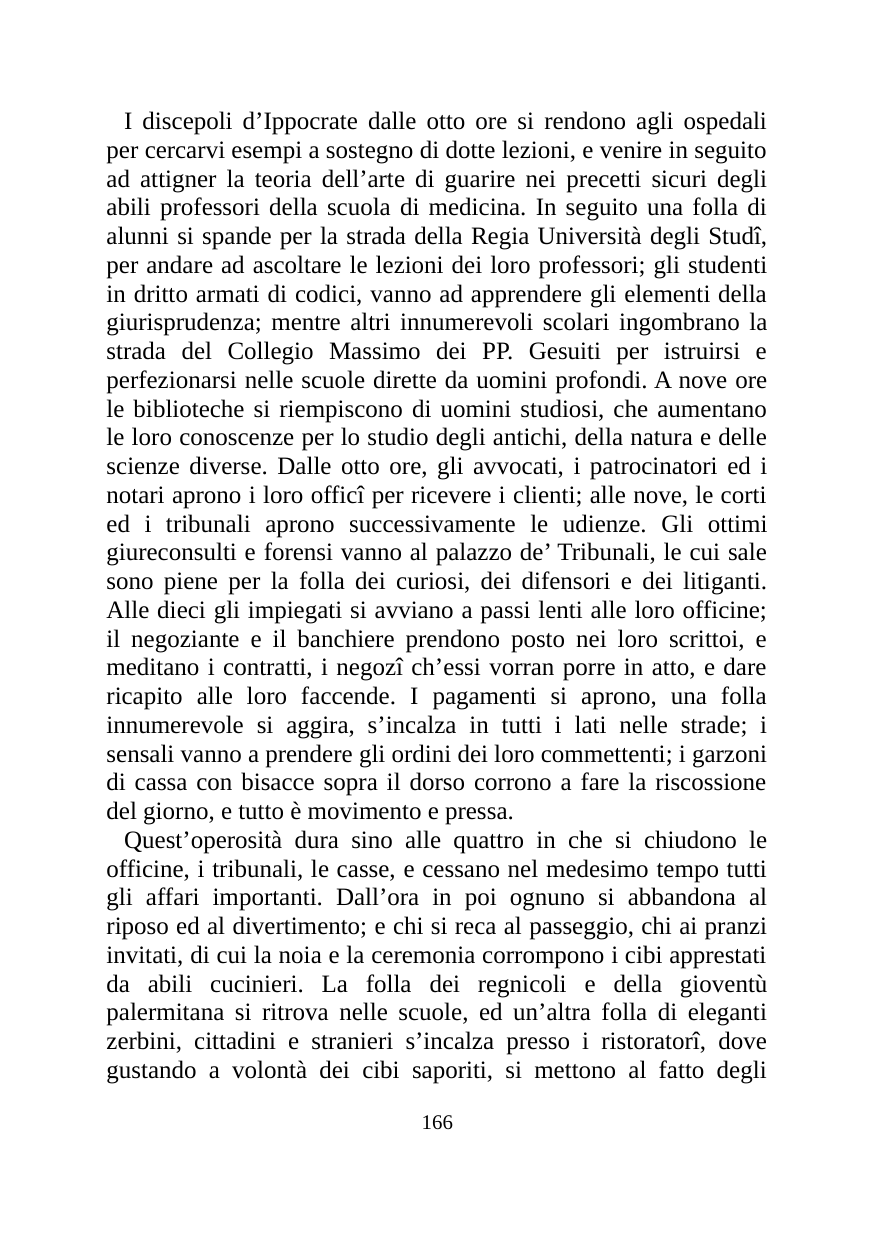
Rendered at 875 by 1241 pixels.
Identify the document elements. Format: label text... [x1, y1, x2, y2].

text I discepoli d’Ippocrate dalle otto ore si rendono agli ospedali per cercarvi esempi a sostegno di dotte lezioni, e venire in seguito ad attigner la teoria dell’arte di guarire nei precetti sicuri degli abili professori della scuola di medicina. In seguito una folla di alunni si spande per la strada della Regia Università degli Studî, per andare ad ascoltare le lezioni dei loro professori; gli studenti in dritto armati di codici, vanno ad apprendere gli elementi della giurisprudenza; mentre altri innumerevoli scolari ingombrano la strada del Collegio Massimo dei PP. Gesuiti per istruirsi e perfezionarsi nelle scuole dirette da uomini profondi. A nove ore le biblioteche si riempiscono di uomini studiosi, che aumentano le loro conoscenze per lo studio degli antichi, della natura e delle scienze diverse. Dalle otto ore, gli avvocati, i patrocinatori ed i notari aprono i loro officî per ricevere i clienti; alle nove, le corti ed i tribunali aprono successivamente le udienze. Gli ottimi giureconsulti e forensi vanno al palazzo de’ Tribunali, le cui sale sono piene per la folla dei curiosi, dei difensori e dei litiganti. Alle dieci gli impiegati si avviano a passi lenti alle loro officine; il negoziante e il banchiere prendono posto nei loro scrittoi, e meditano i contratti, i negozî ch’essi vorran porre in atto, e dare ricapito alle loro faccende. I pagamenti si aprono, una folla innumerevole si aggira, s’incalza in tutti i lati nelle strade; i sensali vanno a prendere gli ordini dei loro commettenti; i garzoni di cassa con bisacce sopra il dorso corrono a fare la riscossione del giorno, e tutto è movimento e pressa. [106, 106, 768, 825]
text Quest’operosità dura sino alle quattro in che si chiudono le officine, i tribunali, le casse, e cessano nel medesimo tempo tutti gli affari importanti. Dall’ora in poi ognuno si abbandona al riposo ed al divertimento; e chi si reca al passeggio, chi ai pranzi invitati, di cui la noia e la ceremonia corrompono i cibi apprestati da abili cucinieri. La folla dei regnicoli e della gioventù palermitana si ritrova nelle scuole, ed un’altra folla di eleganti zerbini, cittadini e stranieri s’incalza presso i ristoratorî, dove gustando a volontà dei cibi saporiti, si mettono al fatto degli [106, 825, 768, 1084]
